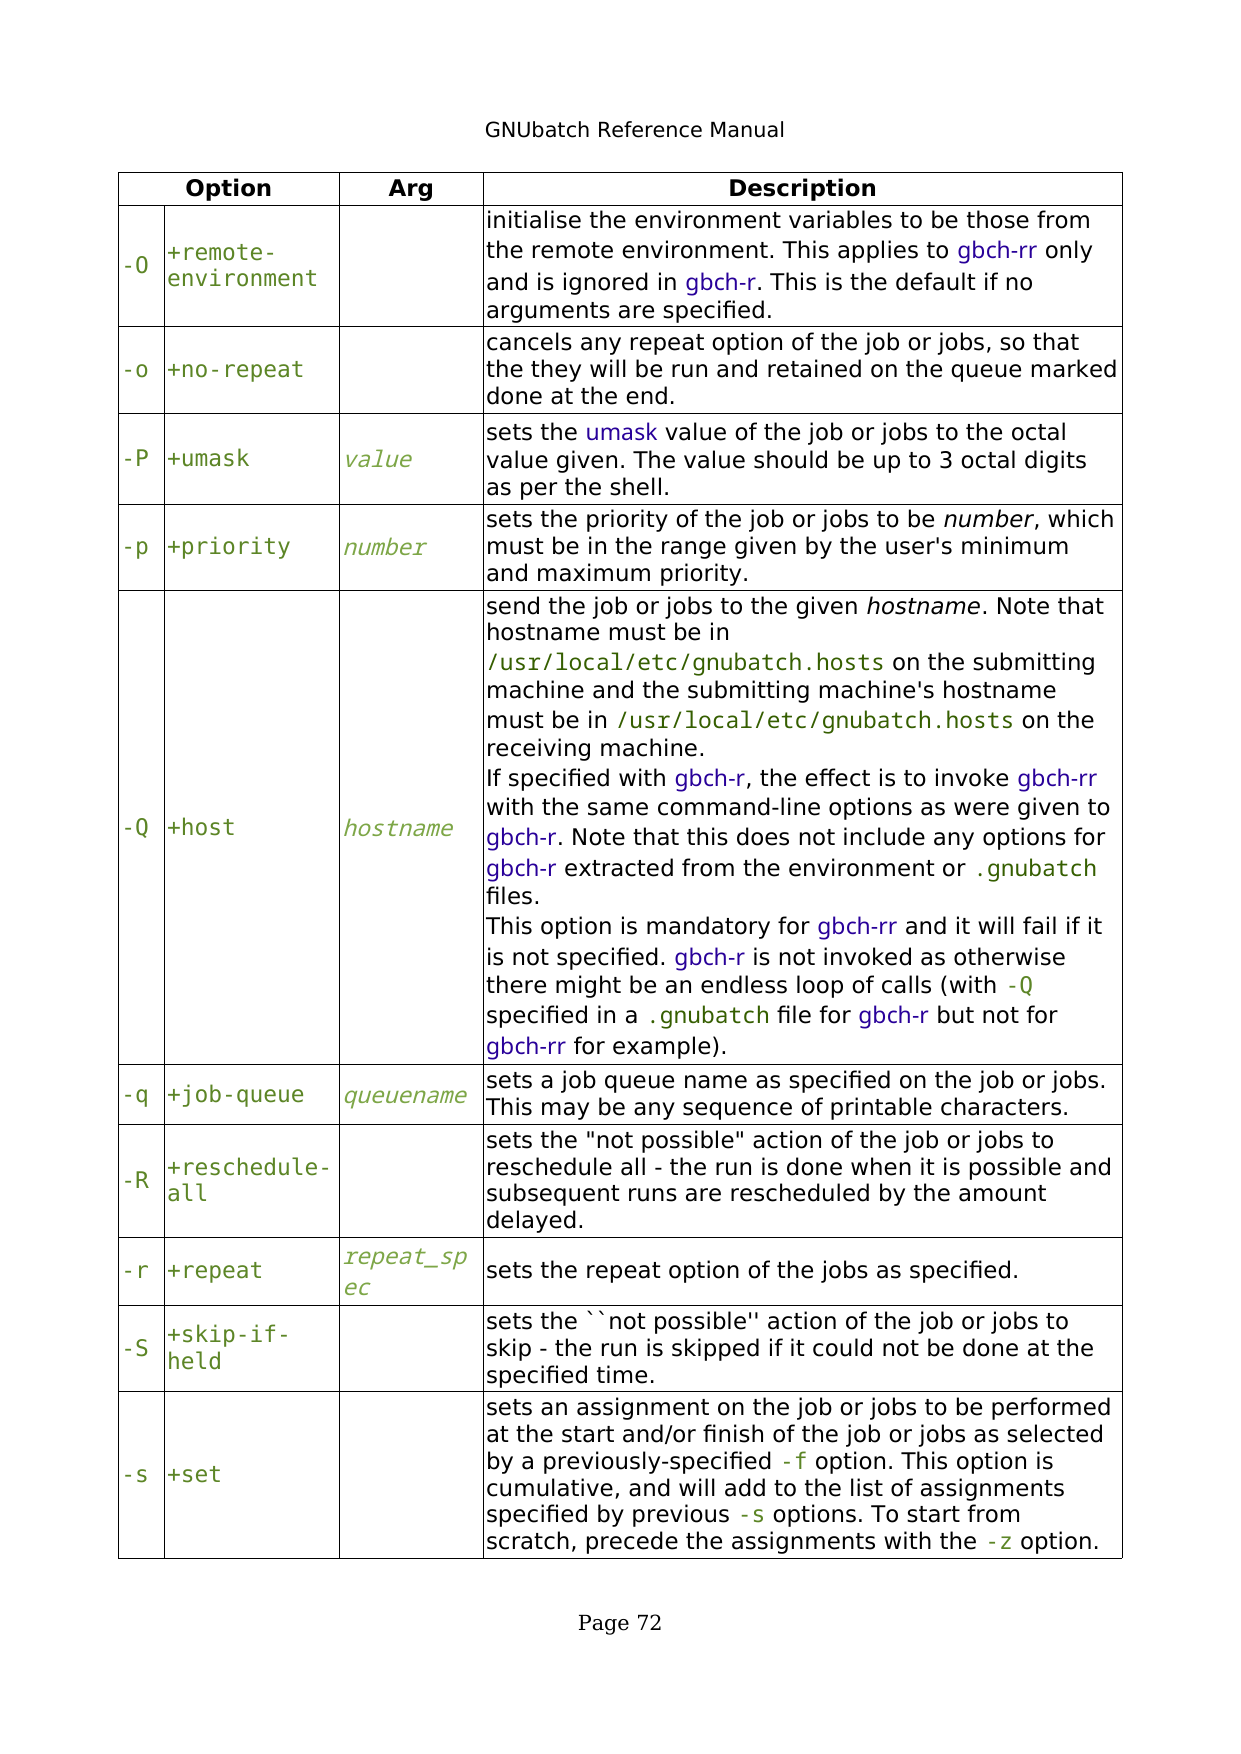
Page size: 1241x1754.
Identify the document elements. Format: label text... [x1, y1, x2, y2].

table_cell [340, 327, 483, 413]
table_cell sets an assignment on the job or jobs to be performed at the start and/or finish of the job or jobs as selected by a previously-specified -f option. This option is cumulative, and will add to the list of assignments specified by previous -s options. To start from scratch, precede the assignments with the -z option. [484, 1392, 1122, 1558]
table_cell repeat_spec [340, 1238, 483, 1305]
table_cell +no-repeat [165, 327, 339, 413]
table_cell -p [119, 505, 164, 590]
table_cell sets the "not possible" action of the job or jobs to reschedule all - the run is done when it is possible and subsequent runs are rescheduled by the amount delayed. [484, 1125, 1122, 1237]
table_cell sets the repeat option of the jobs as specified. [484, 1238, 1122, 1305]
table_cell sets the umask value of the job or jobs to the octal value given. The value should be up to 3 octal digits as per the shell. [484, 414, 1122, 504]
table_header Option [119, 173, 339, 205]
table_cell -S [119, 1306, 164, 1391]
table_cell [340, 1392, 483, 1558]
table_cell value [340, 414, 483, 504]
table_cell sets the ``not possible'' action of the job or jobs to skip - the run is skipped if it could not be done at the specified time. [484, 1306, 1122, 1391]
table_cell number [340, 505, 483, 590]
table_cell +remote-environment [165, 206, 339, 326]
table_cell +set [165, 1392, 339, 1558]
table_cell sets the priority of the job or jobs to be number, which must be in the range given by the user's minimum and maximum priority. [484, 505, 1122, 590]
table_cell +repeat [165, 1238, 339, 1305]
table_cell -s [119, 1392, 164, 1558]
table_cell +host [165, 591, 339, 1064]
table_cell [340, 1125, 483, 1237]
table_cell +reschedule-all [165, 1125, 339, 1237]
table_cell -P [119, 414, 164, 504]
table_cell -q [119, 1065, 164, 1124]
table_cell -r [119, 1238, 164, 1305]
table_header Description [484, 173, 1122, 205]
table_cell initialise the environment variables to be those from the remote environment. This applies to gbch-rr only and is ignored in gbch-r. This is the default if no arguments are specified. [484, 206, 1122, 326]
table_cell +priority [165, 505, 339, 590]
table_cell -Q [119, 591, 164, 1064]
table_cell -R [119, 1125, 164, 1237]
table_cell cancels any repeat option of the job or jobs, so that the they will be run and retained on the queue marked done at the end. [484, 327, 1122, 413]
table_cell +job-queue [165, 1065, 339, 1124]
table_cell send the job or jobs to the given hostname. Note that hostname must be in /usr/local/etc/gnubatch.hosts on the submitting machine and the submitting machine's hostname must be in /usr/local/etc/gnubatch.hosts on the receiving machine. If specified with gbch-r, the effect is to invoke gbch-rr with the same command-line options as were given to gbch-r. Note that this does not include any options for gbch-r extracted from the environment or .gnubatch files. This option is mandatory for gbch-rr and it will fail if it is not specified. gbch-r is not invoked as otherwise there might be an endless loop of calls (with -Q specified in a .gnubatch file for gbch-r but not for gbch-rr for example). [484, 591, 1122, 1064]
table_cell queuename [340, 1065, 483, 1124]
table_cell [340, 206, 483, 326]
table_cell [340, 1306, 483, 1391]
table_cell +skip-if-held [165, 1306, 339, 1391]
table_cell +umask [165, 414, 339, 504]
table_cell hostname [340, 591, 483, 1064]
table_cell sets a job queue name as specified on the job or jobs. This may be any sequence of printable characters. [484, 1065, 1122, 1124]
table_cell -O [119, 206, 164, 326]
table_header Arg [340, 173, 483, 205]
table_cell -o [119, 327, 164, 413]
